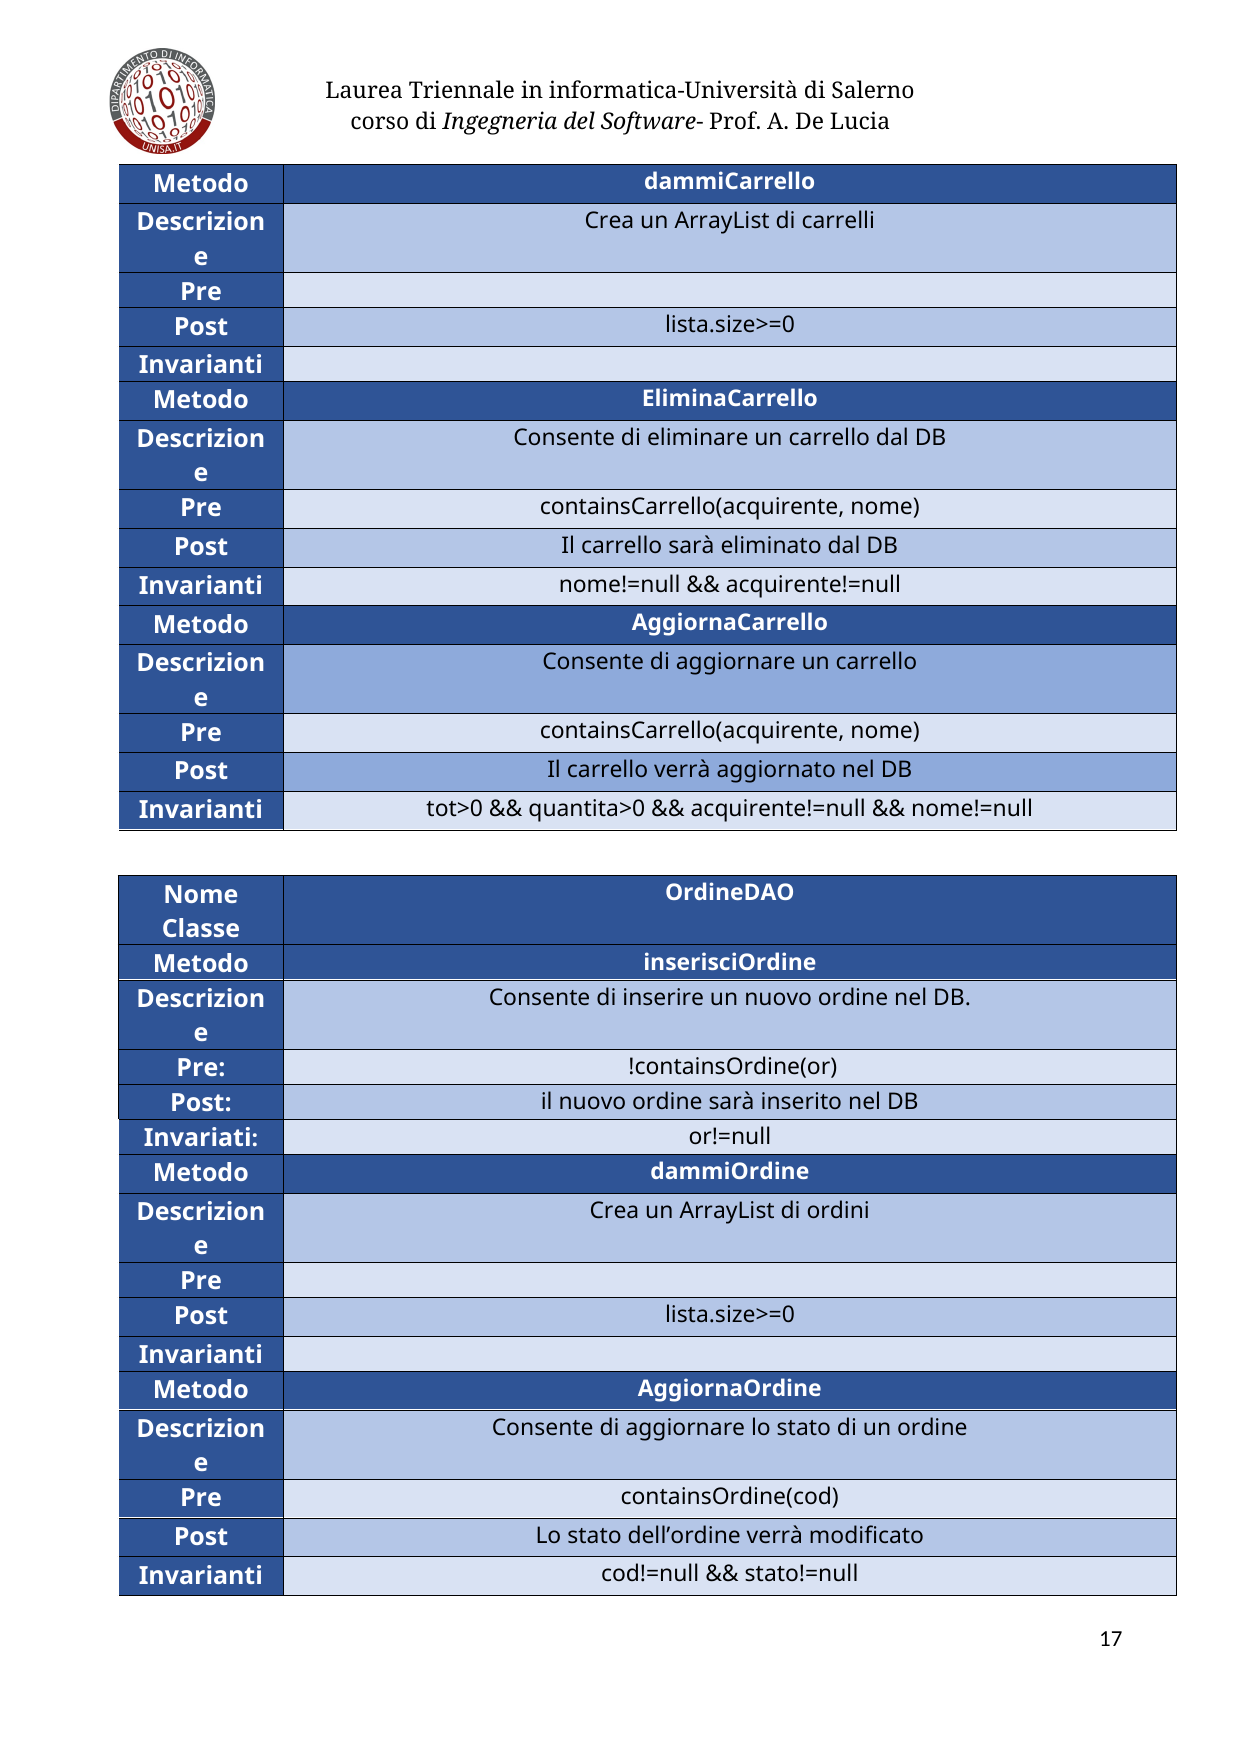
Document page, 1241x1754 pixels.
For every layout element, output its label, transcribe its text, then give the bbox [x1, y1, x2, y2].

table_cell or!=null [284, 1120, 1176, 1154]
table_cell tot>0 && quantita>0 && acquirente!=null && nome!=null [284, 792, 1176, 829]
table_cell [284, 273, 1176, 307]
table_cell Descrizione [119, 1411, 283, 1479]
table_cell Consente di inserire un nuovo ordine nel DB. [284, 981, 1176, 1049]
table_cell Crea un ArrayList di carrelli [284, 204, 1176, 272]
table_cell inserisciOrdine [284, 945, 1176, 979]
table_cell nome!=null && acquirente!=null [284, 568, 1176, 605]
table_cell Crea un ArrayList di ordini [284, 1194, 1176, 1262]
table_cell Descrizione [119, 645, 283, 713]
table_cell containsCarrello(acquirente, nome) [284, 490, 1176, 528]
table_cell Descrizione [119, 421, 283, 489]
table_cell Descrizione [119, 981, 283, 1049]
table_cell containsCarrello(acquirente, nome) [284, 714, 1176, 752]
table_cell Post: [119, 1085, 283, 1119]
table_cell Pre: [119, 1050, 283, 1084]
table_cell !containsOrdine(or) [284, 1050, 1176, 1084]
table_cell lista.size>=0 [284, 308, 1176, 346]
table_cell Pre [119, 490, 283, 528]
table_header Nome Classe [119, 876, 283, 944]
table_cell cod!=null && stato!=null [284, 1557, 1176, 1595]
table_cell Invarianti [119, 347, 283, 381]
table_cell Metodo [119, 382, 283, 420]
table_cell [284, 347, 1176, 381]
table_cell Metodo [119, 606, 283, 644]
table_cell Post [119, 529, 283, 567]
table_cell Pre [119, 1263, 283, 1297]
table_cell Pre [119, 273, 283, 307]
table_cell AggiornaCarrello [284, 606, 1176, 644]
table_cell Descrizione [119, 1194, 283, 1262]
table_cell Consente di eliminare un carrello dal DB [284, 421, 1176, 489]
table_cell Invariati: [119, 1120, 283, 1154]
table_cell il nuovo ordine sarà inserito nel DB [284, 1085, 1176, 1119]
table_cell Invarianti [119, 792, 283, 829]
table_cell Post [119, 1298, 283, 1336]
table_cell Consente di aggiornare un carrello [284, 645, 1176, 713]
table_cell Invarianti [119, 568, 283, 605]
table_cell Descrizione [119, 204, 283, 272]
table_cell Il carrello verrà aggiornato nel DB [284, 753, 1176, 791]
table_cell Post [119, 1519, 283, 1556]
table_cell Metodo [119, 1155, 283, 1193]
table_cell Metodo [119, 165, 283, 203]
table_cell Metodo [119, 1372, 283, 1409]
table_cell lista.size>=0 [284, 1298, 1176, 1336]
table_cell Pre [119, 714, 283, 752]
table_cell Invarianti [119, 1557, 283, 1595]
table_cell [284, 1337, 1176, 1371]
table_cell Lo stato dell’ordine verrà modificato [284, 1519, 1176, 1556]
table_cell Consente di aggiornare lo stato di un ordine [284, 1411, 1176, 1479]
table_cell dammiCarrello [284, 165, 1176, 203]
table_cell Post [119, 753, 283, 791]
table_cell containsOrdine(cod) [284, 1480, 1176, 1517]
table_cell Pre [119, 1480, 283, 1517]
table_cell Post [119, 308, 283, 346]
table_cell Metodo [119, 945, 283, 979]
table_cell AggiornaOrdine [284, 1372, 1176, 1409]
table_cell Invarianti [119, 1337, 283, 1371]
table_cell Il carrello sarà eliminato dal DB [284, 529, 1176, 567]
table_cell [284, 1263, 1176, 1297]
table_header OrdineDAO [284, 876, 1176, 944]
table_cell EliminaCarrello [284, 382, 1176, 420]
table_cell dammiOrdine [284, 1155, 1176, 1193]
